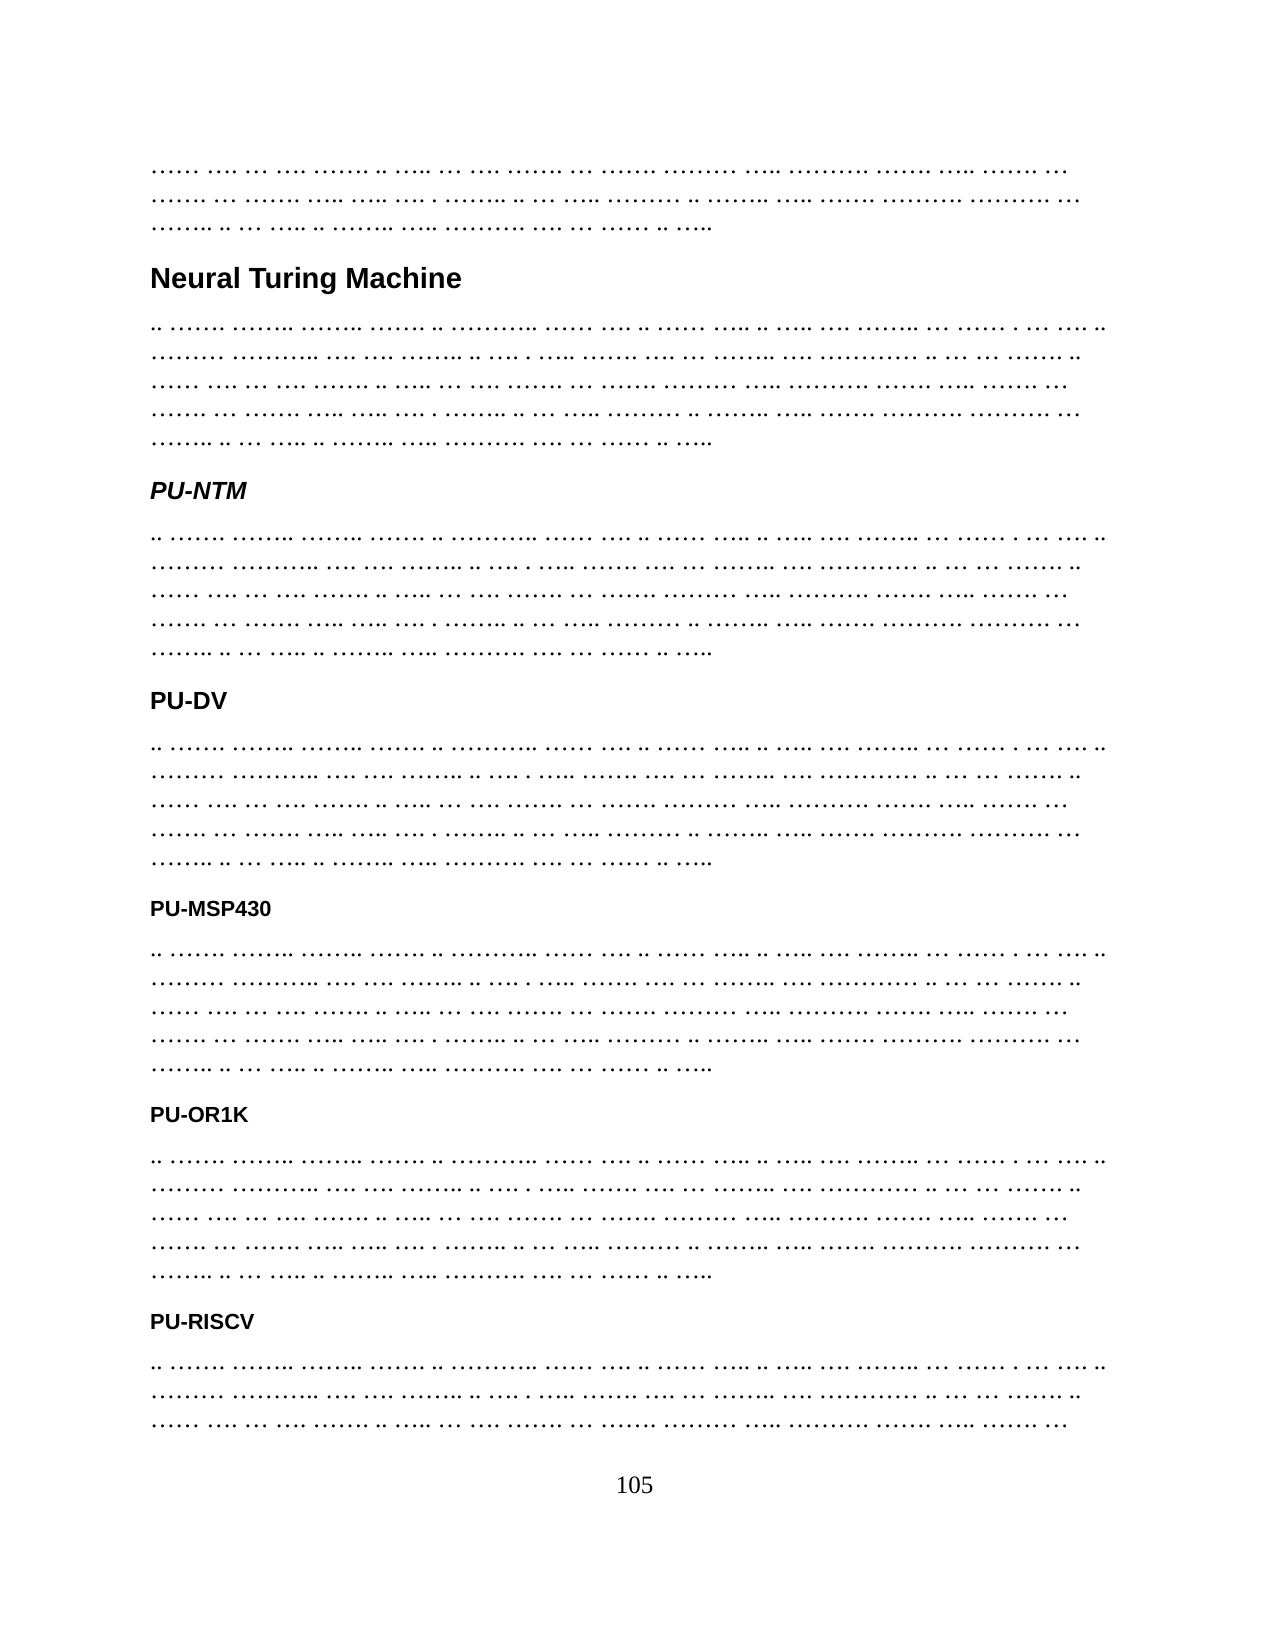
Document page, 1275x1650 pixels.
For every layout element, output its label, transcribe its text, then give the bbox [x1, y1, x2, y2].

subtitle Neural Turing Machine [150, 261, 1125, 295]
text .. ……. …….. …….. ……. .. ……….. …… …. .. …… ….. .. ….. …. …….. … …… . … …. .. ……… ……….. …. …. …….. .. …. . ….. ……. …. … …….. …. ………… .. … … ……. .. …… …. … …. ……. .. ….. … …. ……. … ……. ……… ….. ………. ……. ….. ……. … ……. … ……. ….. ….. …. . …….. .. … ….. ……… .. …….. ….. ……. ………. ………. … …….. .. … ….. .. …….. ….. ………. …. … …… .. ….. [150, 727, 1125, 871]
subtitle PU-MSP430 [150, 896, 1125, 921]
text .. ……. …….. …….. ……. .. ……….. …… …. .. …… ….. .. ….. …. …….. … …… . … …. .. ……… ……….. …. …. …….. .. …. . ….. ……. …. … …….. …. ………… .. … … ……. .. …… …. … …. ……. .. ….. … …. ……. … ……. ……… ….. ………. ……. ….. ……. … ……. … ……. ….. ….. …. . …….. .. … ….. ……… .. …….. ….. ……. ………. ………. … …….. .. … ….. .. …….. ….. ………. …. … …… .. ….. [150, 933, 1125, 1077]
text .. ……. …….. …….. ……. .. ……….. …… …. .. …… ….. .. ….. …. …….. … …… . … …. .. ……… ……….. …. …. …….. .. …. . ….. ……. …. … …….. …. ………… .. … … ……. .. …… …. … …. ……. .. ….. … …. ……. … ……. ……… ….. ………. ……. ….. ……. … [150, 1346, 1125, 1432]
subtitle PU-RISCV [150, 1308, 1125, 1334]
subtitle PU-OR1K [150, 1102, 1125, 1127]
text .. ……. …….. …….. ……. .. ……….. …… …. .. …… ….. .. ….. …. …….. … …… . … …. .. ……… ……….. …. …. …….. .. …. . ….. ……. …. … …….. …. ………… .. … … ……. .. …… …. … …. ……. .. ….. … …. ……. … ……. ……… ….. ………. ……. ….. ……. … ……. … ……. ….. ….. …. . …….. .. … ….. ……… .. …….. ….. ……. ………. ………. … …….. .. … ….. .. …….. ….. ………. …. … …… .. ….. [150, 307, 1125, 451]
text .. ……. …….. …….. ……. .. ……….. …… …. .. …… ….. .. ….. …. …….. … …… . … …. .. ……… ……….. …. …. …….. .. …. . ….. ……. …. … …….. …. ………… .. … … ……. .. …… …. … …. ……. .. ….. … …. ……. … ……. ……… ….. ………. ……. ….. ……. … ……. … ……. ….. ….. …. . …….. .. … ….. ……… .. …….. ….. ……. ………. ………. … …….. .. … ….. .. …….. ….. ………. …. … …… .. ….. [150, 517, 1125, 661]
text .. ……. …….. …….. ……. .. ……….. …… …. .. …… ….. .. ….. …. …….. … …… . … …. .. ……… ……….. …. …. …….. .. …. . ….. ……. …. … …….. …. ………… .. … … ……. .. …… …. … …. ……. .. ….. … …. ……. … ……. ……… ….. ………. ……. ….. ……. … ……. … ……. ….. ….. …. . …….. .. … ….. ……… .. …….. ….. ……. ………. ………. … …….. .. … ….. .. …….. ….. ………. …. … …… .. ….. [150, 1140, 1125, 1283]
subtitle PU-NTM [150, 476, 1125, 504]
subtitle PU-DV [150, 686, 1125, 714]
text …… …. … …. ……. .. ….. … …. ……. … ……. ……… ….. ………. ……. ….. ……. … ……. … ……. ….. ….. …. . …….. .. … ….. ……… .. …….. ….. ……. ………. ………. … …….. .. … ….. .. …….. ….. ………. …. … …… .. ….. [150, 150, 1125, 236]
